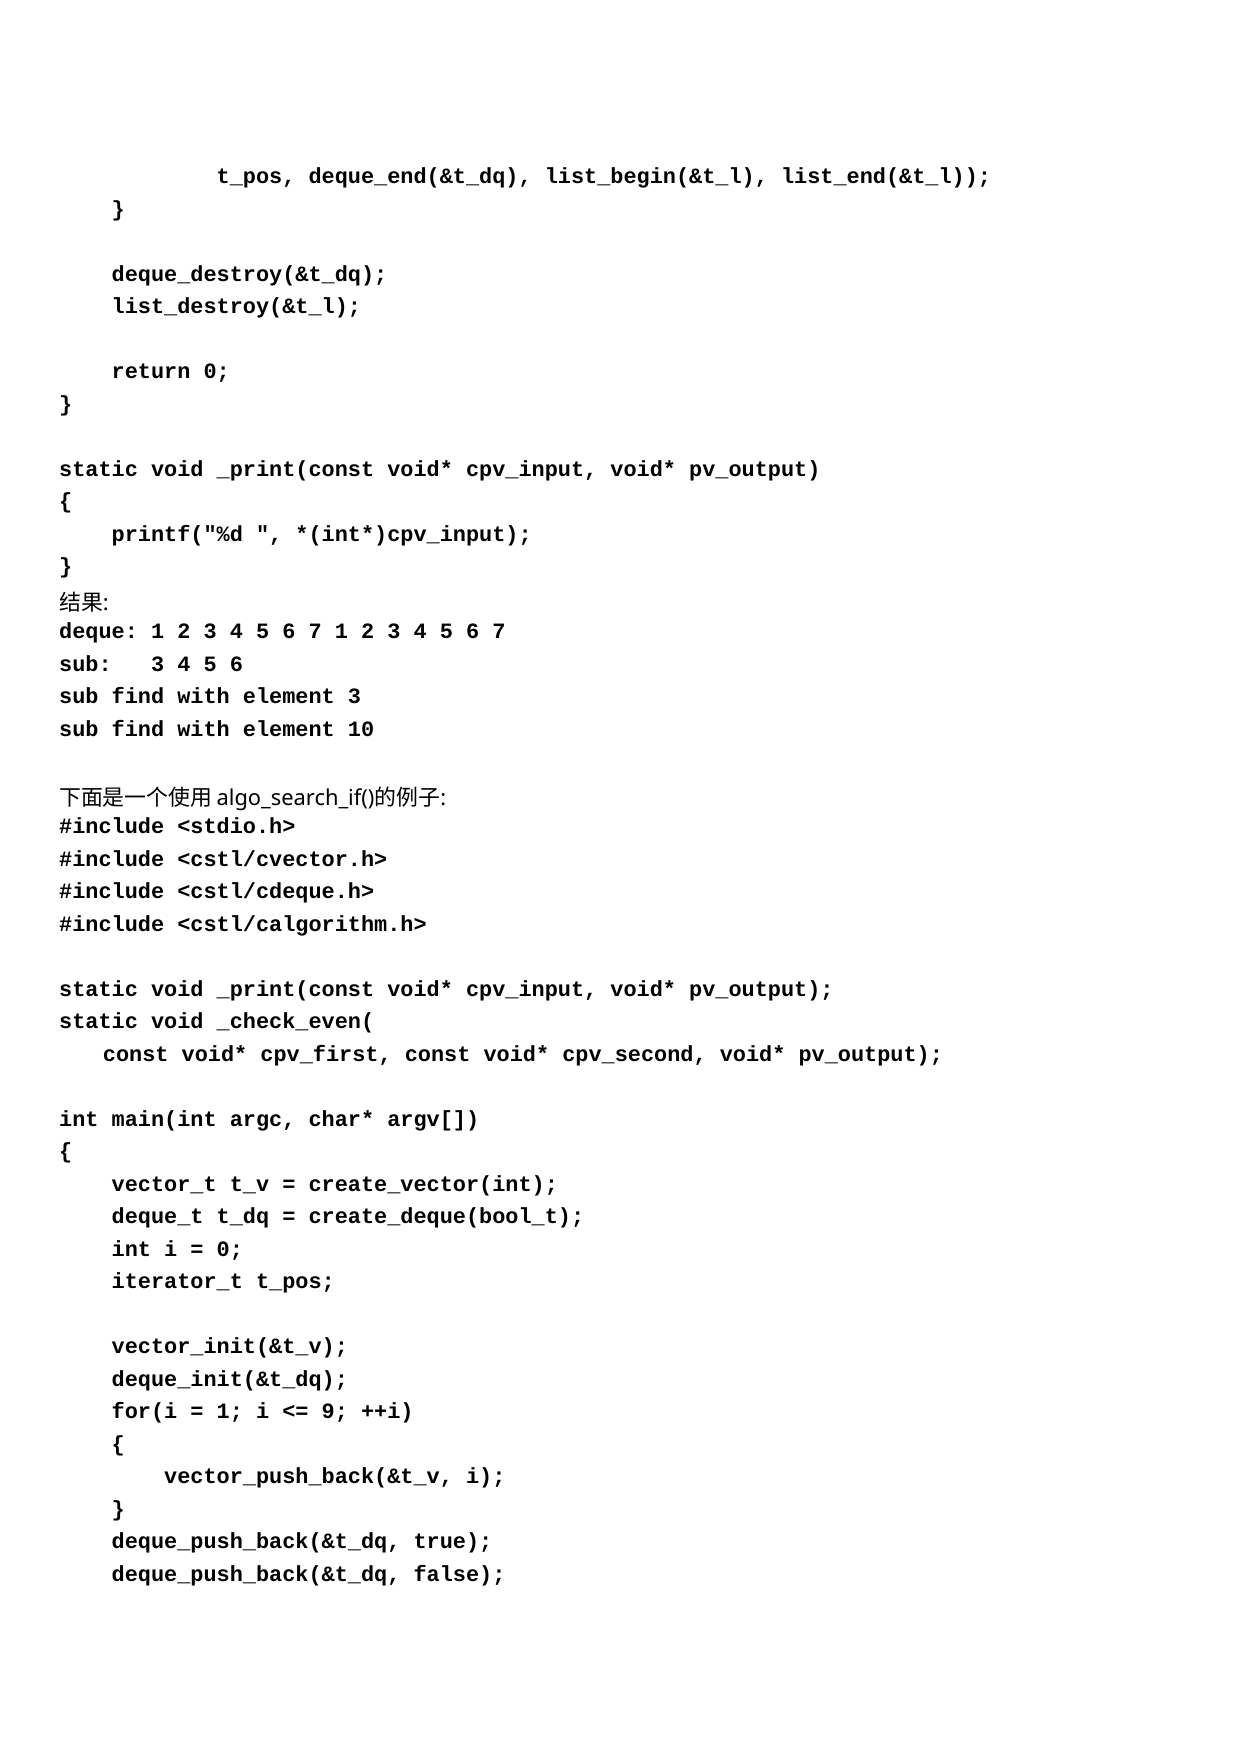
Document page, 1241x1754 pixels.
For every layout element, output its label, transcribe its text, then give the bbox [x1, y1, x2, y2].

text deque: 1 2 3 4 5 6 7 1 2 3 4 5 6 7 [59, 617, 1181, 649]
text sub: 3 4 5 6 [59, 649, 1181, 682]
text t_pos, deque_end(&t_dq), list_begin(&t_l), list_end(&t_l)); [59, 162, 1181, 194]
text int i = 0; [59, 1234, 1181, 1267]
text #include <stdio.h> [59, 812, 1181, 844]
text } [59, 194, 1181, 227]
text 下面是一个使用algo_search_if()的例子: [59, 779, 1181, 812]
text } [59, 389, 1181, 422]
text deque_push_back(&t_dq, true); [59, 1527, 1181, 1559]
text #include <cstl/cvector.h> [59, 844, 1181, 877]
text static void _check_even( [59, 1007, 1181, 1039]
text } [59, 552, 1181, 584]
text iterator_t t_pos; [59, 1267, 1181, 1299]
text sub find with element 10 [59, 714, 1181, 747]
text 结果: [59, 584, 1181, 617]
text static void _print(const void* cpv_input, void* pv_output); [59, 974, 1181, 1007]
text deque_init(&t_dq); [59, 1364, 1181, 1397]
text vector_t t_v = create_vector(int); [59, 1169, 1181, 1202]
text } [59, 1494, 1181, 1527]
text deque_destroy(&t_dq); [59, 259, 1181, 292]
text for(i = 1; i <= 9; ++i) [59, 1397, 1181, 1429]
text #include <cstl/cdeque.h> [59, 877, 1181, 909]
text static void _print(const void* cpv_input, void* pv_output) [59, 454, 1181, 487]
text printf("%d ", *(int*)cpv_input); [59, 519, 1181, 552]
text { [59, 487, 1181, 519]
text vector_init(&t_v); [59, 1332, 1181, 1364]
text sub find with element 3 [59, 682, 1181, 714]
text deque_push_back(&t_dq, false); [59, 1559, 1181, 1592]
text deque_t t_dq = create_deque(bool_t); [59, 1202, 1181, 1234]
text const void* cpv_first, const void* cpv_second, void* pv_output); [59, 1039, 1181, 1072]
text int main(int argc, char* argv[]) [59, 1104, 1181, 1137]
text { [59, 1137, 1181, 1169]
text vector_push_back(&t_v, i); [59, 1462, 1181, 1494]
text #include <cstl/calgorithm.h> [59, 909, 1181, 942]
text list_destroy(&t_l); [59, 292, 1181, 324]
text return 0; [59, 357, 1181, 389]
text { [59, 1429, 1181, 1462]
